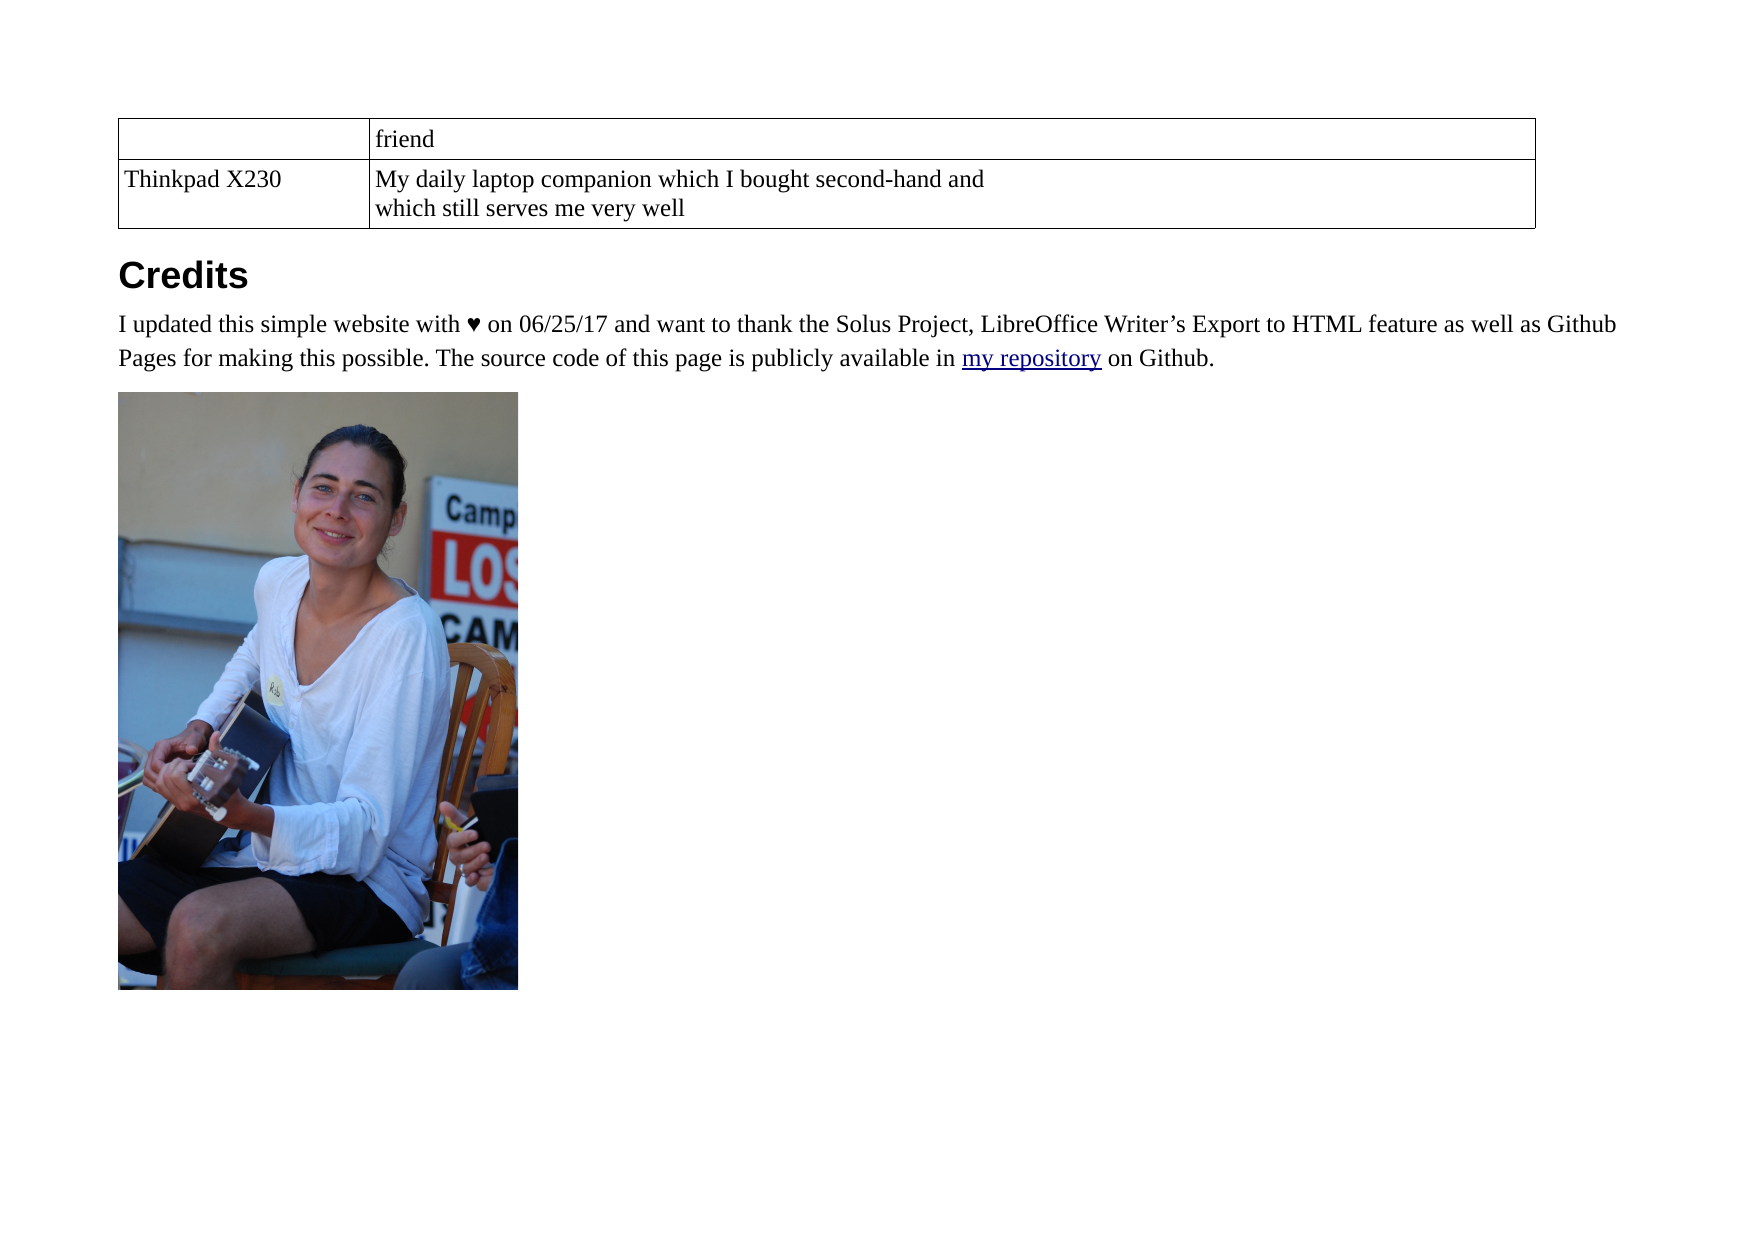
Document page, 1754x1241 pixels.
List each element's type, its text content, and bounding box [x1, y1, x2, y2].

table_cell Thinkpad X230 [119, 160, 369, 227]
table_cell [119, 119, 369, 158]
subtitle Credits [118, 253, 1636, 296]
text I updated this simple website with ♥ on 06/25/17 and want to thank the Solus Project, LibreOffice Writer’s Export to HTML feature as well as Github Pages for making this possible. The source code of this page is publicly available in my repository on Github. [118, 309, 1636, 372]
table_cell [1019, 119, 1253, 158]
table_cell My daily laptop companion which I bought second-hand and which still serves me very well [370, 160, 1019, 227]
table_cell [1254, 119, 1535, 158]
picture [118, 392, 519, 990]
table_cell [1019, 160, 1253, 227]
table_cell [1254, 160, 1535, 227]
table_cell friend [370, 119, 1019, 158]
